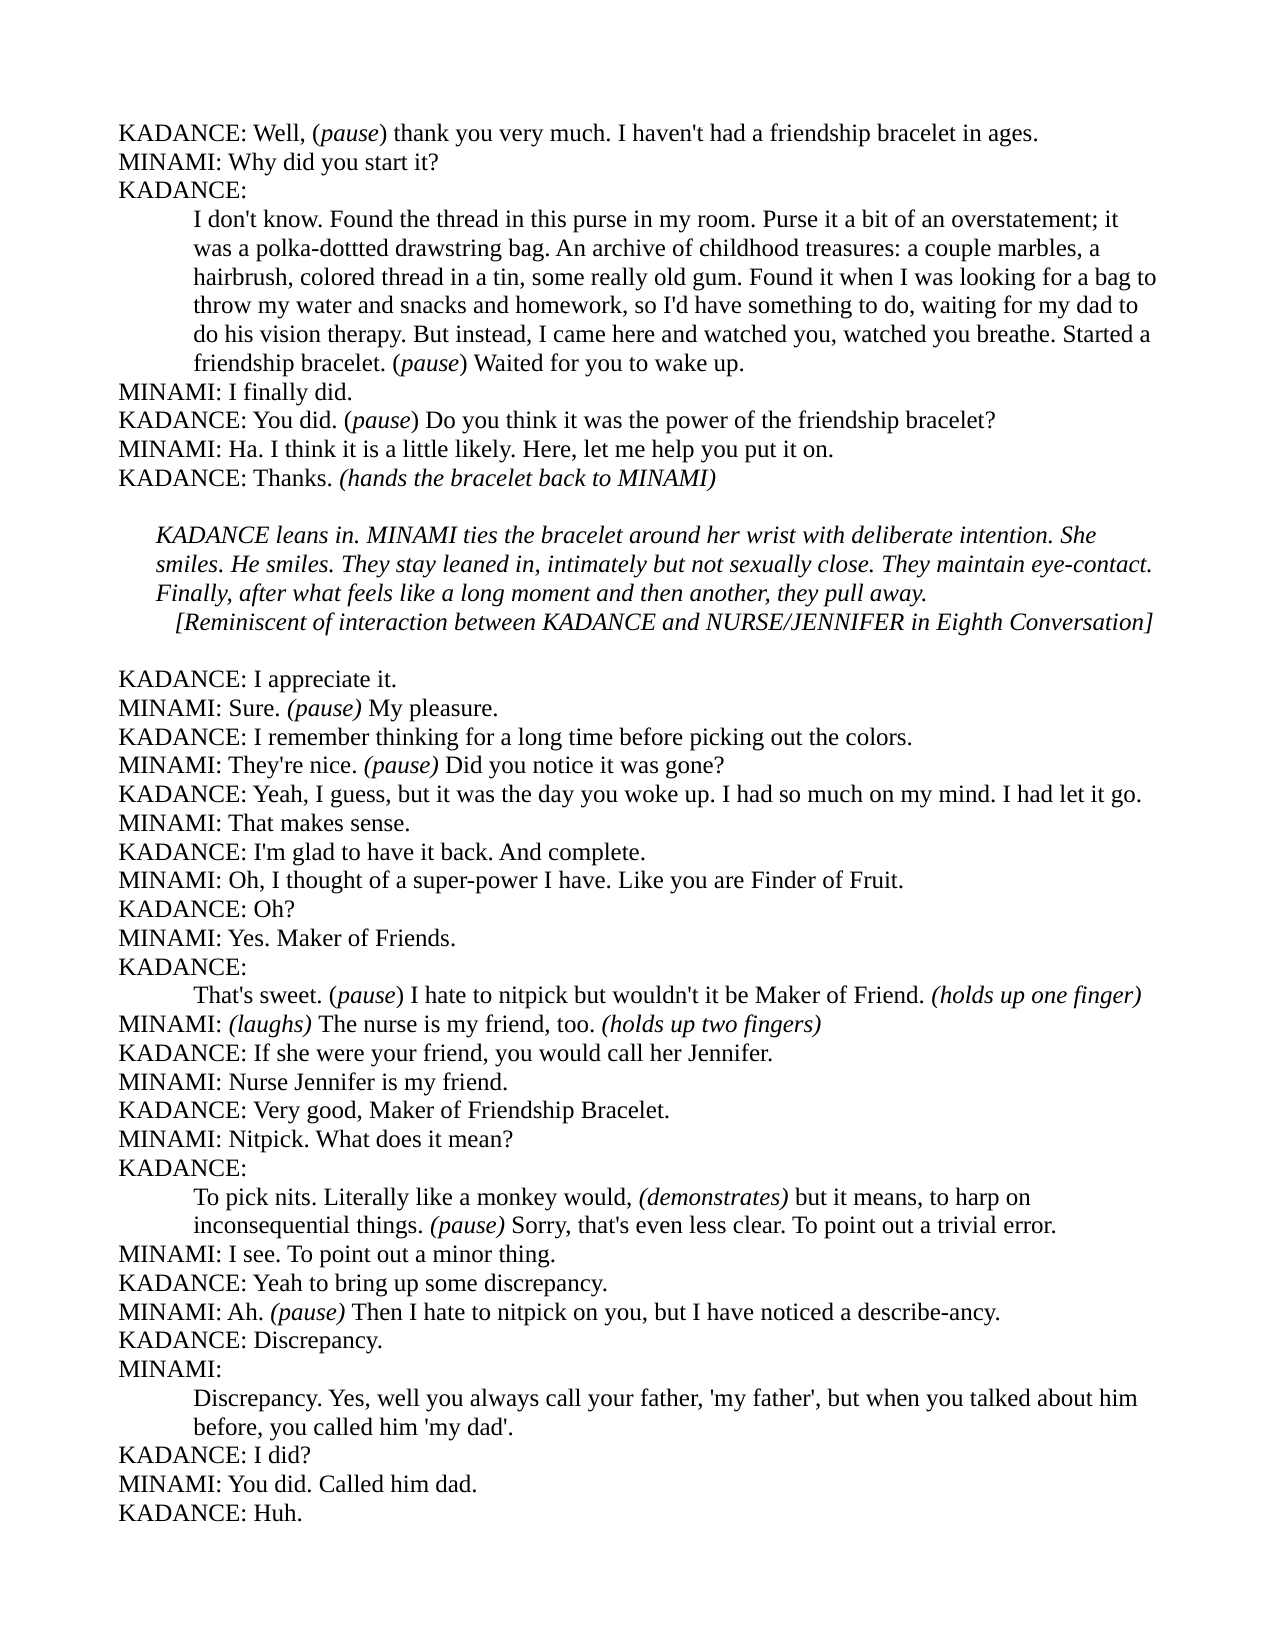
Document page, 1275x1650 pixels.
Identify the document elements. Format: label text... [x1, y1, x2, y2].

text KADANCE: I appreciate it. [118, 664, 1157, 693]
text KADANCE: [118, 952, 1157, 981]
text [Reminiscent of interaction between KADANCE and NURSE/JENNIFER in Eighth Conversation] [174, 607, 1157, 636]
text MINAMI: You did. Called him dad. [118, 1469, 1157, 1498]
text KADANCE: Huh. [118, 1498, 1157, 1527]
text MINAMI: Sure. (pause) My pleasure. [118, 693, 1157, 722]
text KADANCE: [118, 1153, 1157, 1182]
text KADANCE: [118, 176, 1157, 204]
text Discrepancy. Yes, well you always call your father, 'my father', but when you talked about him before, you called him 'my dad'. [193, 1383, 1157, 1441]
text MINAMI: [118, 1354, 1157, 1383]
text MINAMI: Oh, I thought of a super-power I have. Like you are Finder of Fruit. [118, 866, 1157, 894]
text MINAMI: Ah. (pause) Then I hate to nitpick on you, but I have noticed a describe-ancy. [118, 1297, 1157, 1326]
text KADANCE: I'm glad to have it back. And complete. [118, 837, 1157, 866]
text MINAMI: I finally did. [118, 377, 1157, 406]
text MINAMI: Nitpick. What does it mean? [118, 1124, 1157, 1153]
text MINAMI: Why did you start it? [118, 147, 1157, 176]
text KADANCE: Well, (pause) thank you very much. I haven't had a friendship bracelet in ages. [118, 118, 1157, 147]
text KADANCE: You did. (pause) Do you think it was the power of the friendship bracelet? [118, 406, 1157, 434]
text KADANCE: Yeah, I guess, but it was the day you woke up. I had so much on my mind. I had let it go. MINAMI: That makes sense. [118, 779, 1157, 837]
text MINAMI: I see. To point out a minor thing. [118, 1239, 1157, 1268]
text MINAMI: (laughs) The nurse is my friend, too. (holds up two fingers) [118, 1009, 1157, 1038]
text KADANCE leans in. MINAMI ties the bracelet around her wrist with deliberate intention. She smiles. He smiles. They stay leaned in, intimately but not sexually close. They maintain eye-contact. Finally, after what feels like a long moment and then another, they pull away. [156, 521, 1157, 607]
text MINAMI: Ha. I think it is a little likely. Here, let me help you put it on. [118, 434, 1157, 463]
text KADANCE: Very good, Maker of Friendship Bracelet. [118, 1096, 1157, 1124]
text KADANCE: Thanks. (hands the bracelet back to MINAMI) [118, 463, 1157, 492]
text KADANCE: Oh? [118, 894, 1157, 923]
text I don't know. Found the thread in this purse in my room. Purse it a bit of an overstatement; it was a polka-dottted drawstring bag. An archive of childhood treasures: a couple marbles, a hairbrush, colored thread in a tin, some really old gum. Found it when I was looking for a bag to throw my water and snacks and homework, so I'd have something to do, waiting for my dad to do his vision therapy. But instead, I came here and watched you, watched you breathe. Started a friendship bracelet. (pause) Waited for you to wake up. [193, 204, 1157, 377]
text KADANCE: Discrepancy. [118, 1326, 1157, 1354]
text To pick nits. Literally like a monkey would, (demonstrates) but it means, to harp on inconsequential things. (pause) Sorry, that's even less clear. To point out a trivial error. [193, 1182, 1157, 1239]
text KADANCE: Yeah to bring up some discrepancy. [118, 1268, 1157, 1297]
text MINAMI: Nurse Jennifer is my friend. [118, 1067, 1157, 1096]
text KADANCE: I did? [118, 1441, 1157, 1469]
text That's sweet. (pause) I hate to nitpick but wouldn't it be Maker of Friend. (holds up one finger) [193, 981, 1157, 1009]
text KADANCE: I remember thinking for a long time before picking out the colors. [118, 722, 1157, 751]
text MINAMI: They're nice. (pause) Did you notice it was gone? [118, 751, 1157, 779]
text KADANCE: If she were your friend, you would call her Jennifer. [118, 1038, 1157, 1067]
text MINAMI: Yes. Maker of Friends. [118, 923, 1157, 952]
